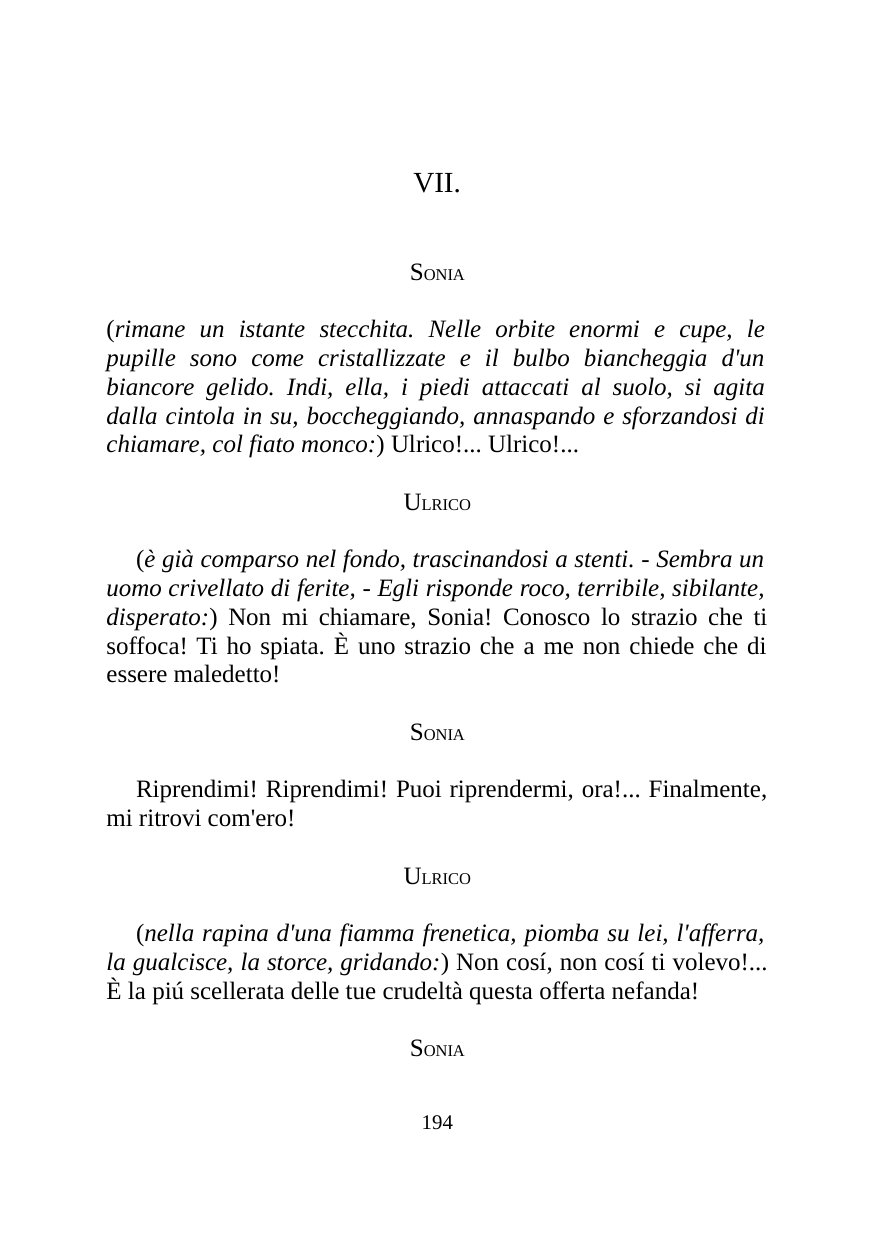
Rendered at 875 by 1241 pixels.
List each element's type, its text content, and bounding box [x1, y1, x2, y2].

text (rimane un istante stecchita. Nelle orbite enormi e cupe, le pupille sono come cristallizzate e il bulbo biancheggia d'un biancore gelido. Indi, ella, i piedi attaccati al suolo, si agita dalla cintola in su, boccheggiando, annaspando e sforzandosi di chiamare, col fiato monco:) Ulrico!... Ulrico!... [106, 314, 768, 458]
text Sonia [106, 717, 768, 746]
subtitle VII. [106, 165, 768, 199]
text (è già comparso nel fondo, trascinandosi a stenti. - Sembra un uomo crivellato di ferite, - Egli risponde roco, terribile, sibilante, disperato:) Non mi chiamare, Sonia! Conosco lo strazio che ti soffoca! Ti ho spiata. È uno strazio che a me non chiede che di essere maledetto! [106, 544, 768, 688]
text (nella rapina d'una fiamma frenetica, piomba su lei, l'afferra, la gualcisce, la storce, gridando:) Non cosí, non cosí ti volevo!... È la piú scellerata delle tue crudeltà questa offerta nefanda! [106, 918, 768, 1004]
text Sonia [106, 1033, 768, 1062]
text Ulrico [106, 487, 768, 516]
text Sonia [106, 257, 768, 286]
text Ulrico [106, 861, 768, 889]
text Riprendimi! Riprendimi! Puoi riprendermi, ora!... Finalmente, mi ritrovi com'ero! [106, 774, 768, 832]
